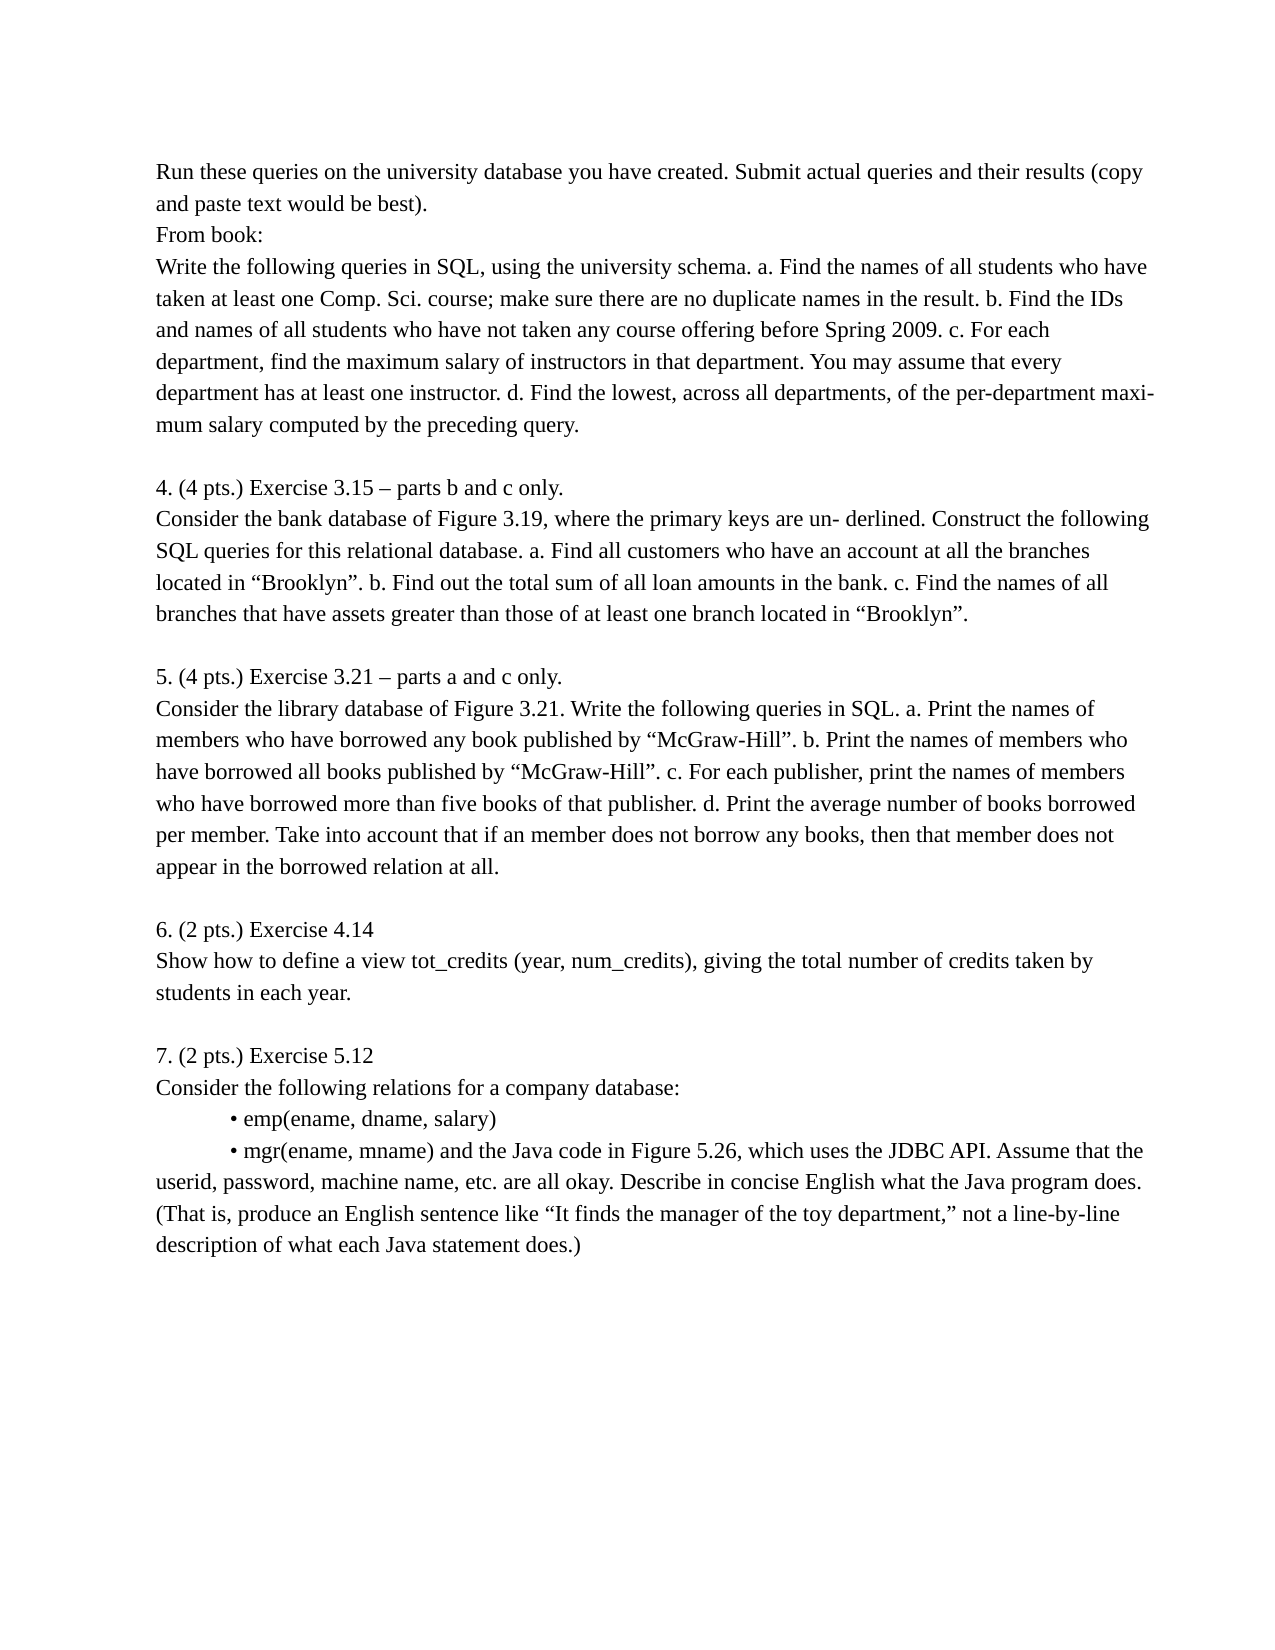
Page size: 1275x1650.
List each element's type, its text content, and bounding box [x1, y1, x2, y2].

text Write the following queries in SQL, using the university schema. a. Find the names of all students who have taken at least one Comp. Sci. course; make sure there are no duplicate names in the result. b. Find the IDs and names of all students who have not taken any course offering before Spring 2009. c. For each department, find the maximum salary of instructors in that department. You may assume that every department has at least one instructor. d. Find the lowest, across all departments, of the per-department maxi- mum salary computed by the preceding query. [156, 253, 1157, 437]
text Consider the following relations for a company database: [156, 1074, 1157, 1100]
text 7. (2 pts.) Exercise 5.12 [156, 1042, 1157, 1068]
text 5. (4 pts.) Exercise 3.21 – parts a and c only. [156, 663, 1157, 690]
text Consider the bank database of Figure 3.19, where the primary keys are un- derlined. Construct the following SQL queries for this relational database. a. Find all customers who have an account at all the branches located in “Brooklyn”. b. Find out the total sum of all loan amounts in the bank. c. Find the names of all branches that have assets greater than those of at least one branch located in “Brooklyn”. [156, 506, 1157, 627]
text 6. (2 pts.) Exercise 4.14 [156, 916, 1157, 942]
text From book: [156, 221, 1157, 248]
text Consider the library database of Figure 3.21. Write the following queries in SQL. a. Print the names of members who have borrowed any book published by “McGraw-Hill”. b. Print the names of members who have borrowed all books published by “McGraw-Hill”. c. For each publisher, print the names of members who have borrowed more than five books of that publisher. d. Print the average number of books borrowed per member. Take into account that if an member does not borrow any books, then that member does not appear in the borrowed relation at all. [156, 695, 1157, 879]
text Show how to define a view tot_credits (year, num_credits), giving the total number of credits taken by students in each year. [156, 947, 1157, 1005]
text • mgr(ename, mname) and the Java code in Figure 5.26, which uses the JDBC API. Assume that the userid, password, machine name, etc. are all okay. Describe in concise English what the Java program does. (That is, produce an English sentence like “It finds the manager of the toy department,” not a line-by-line description of what each Java statement does.) [156, 1137, 1157, 1258]
text Run these queries on the university database you have created. Submit actual queries and their results (copy and paste text would be best). [156, 158, 1157, 216]
text • emp(ename, dname, salary) [156, 1105, 1157, 1132]
text 4. (4 pts.) Exercise 3.15 – parts b and c only. [156, 474, 1157, 500]
